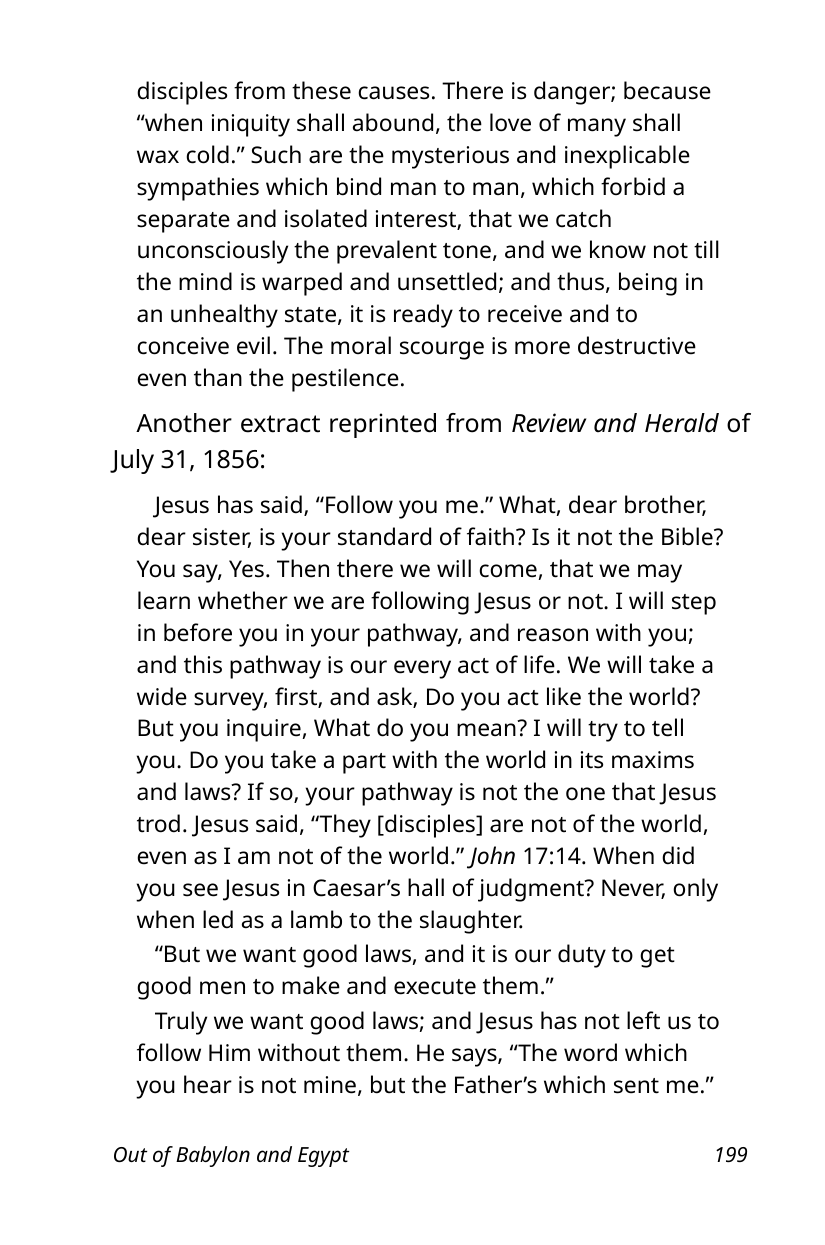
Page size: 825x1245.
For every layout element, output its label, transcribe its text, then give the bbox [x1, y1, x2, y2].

text “But we want good laws, and it is our duty to get good men to make and execute them.” [136, 938, 726, 1002]
text Another extract reprinted from Review and Herald of July 31, 1856: [112, 406, 750, 476]
text Truly we want good laws; and Jesus has not left us to follow Him without them. He says, “The word which you hear is not mine, but the Father’s which sent me.” [136, 1005, 726, 1100]
text Jesus has said, “Follow you me.” What, dear brother, dear sister, is your standard of faith? Is it not the Bible? You say, Yes. Then there we will come, that we may learn whether we are following Jesus or not. I will step in before you in your pathway, and reason with you; and this pathway is our every act of life. We will take a wide survey, first, and ask, Do you act like the world? But you inquire, What do you mean? I will try to tell you. Do you take a part with the world in its maxims and laws? If so, your pathway is not the one that Jesus trod. Jesus said, “They [disciples] are not of the world, even as I am not of the world.” John 17:14. When did you see Jesus in Caesar’s hall of judgment? Never, only when led as a lamb to the slaughter. [136, 489, 726, 935]
text disciples from these causes. There is danger; because “when iniquity shall abound, the love of many shall wax cold.” Such are the mysterious and inexplicable sympathies which bind man to man, which forbid a separate and isolated interest, that we catch unconsciously the prevalent tone, and we know not till the mind is warped and unsettled; and thus, being in an unhealthy state, it is ready to receive and to conceive evil. The moral scourge is more destructive even than the pestilence. [136, 75, 726, 393]
